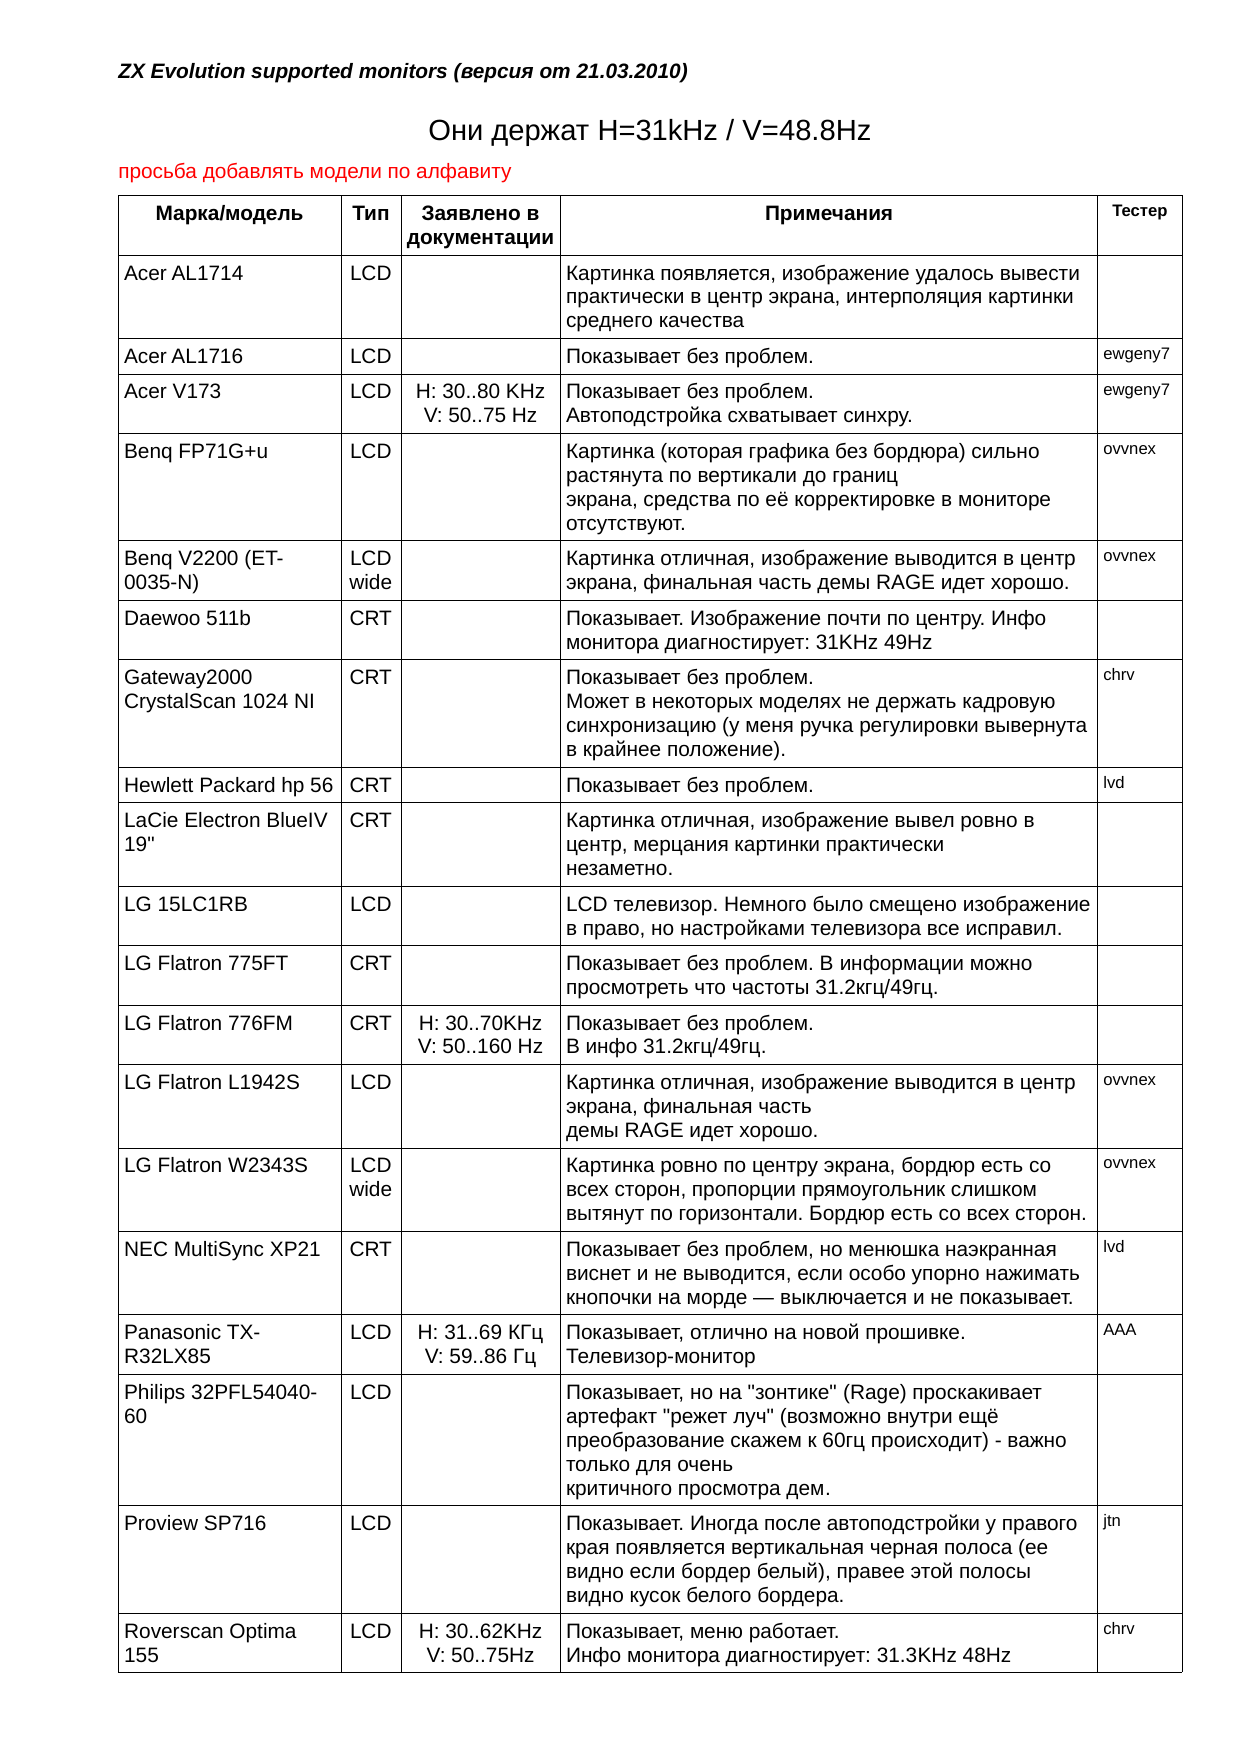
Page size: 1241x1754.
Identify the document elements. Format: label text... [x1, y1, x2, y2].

table_cell [1098, 803, 1182, 886]
table_cell [1098, 1375, 1182, 1505]
table_cell LG Flatron 775FT [119, 946, 341, 1004]
table_cell [402, 946, 560, 1004]
table_cell CRT [342, 660, 401, 767]
table_header Примечания [561, 196, 1097, 254]
table_cell [402, 339, 560, 373]
table_cell [402, 1506, 560, 1613]
table_cell LG Flatron L1942S [119, 1065, 341, 1147]
table_cell LaCie Electron BlueIV 19" [119, 803, 341, 886]
table_cell Показывает, отлично на новой прошивке. Телевизор-монитор [561, 1315, 1097, 1374]
table_cell [402, 1149, 560, 1231]
table_cell Показывает без проблем. В инфо 31.2кгц/49гц. [561, 1006, 1097, 1064]
table_cell Acer AL1716 [119, 339, 341, 373]
table_header Тестер [1098, 196, 1182, 254]
table_cell CRT [342, 1006, 401, 1064]
table_cell Показывает. Иногда после автоподстройки у правого края появляется вертикальная черная полоса (ее видно если бордер белый), правее этой полосы видно кусок белого бордера. [561, 1506, 1097, 1613]
table_cell H: 30..62KHz V: 50..75Hz [402, 1614, 560, 1672]
table_cell ovvnex [1098, 541, 1182, 600]
table_cell LCD [342, 1315, 401, 1374]
table_cell [402, 541, 560, 600]
table_cell [402, 768, 560, 802]
table_cell Roverscan Optima 155 [119, 1614, 341, 1672]
table_cell Картинка отличная, изображение выводится в центр экрана, финальная часть демы RAGE идет хорошо. [561, 1065, 1097, 1147]
table_header Тип [342, 196, 401, 254]
table_header Марка/модель [119, 196, 341, 254]
table_cell LCD [342, 1506, 401, 1613]
table_header Заявлено в документации [402, 196, 560, 254]
table_cell Показывает без проблем. Автоподстройка схватывает синхру. [561, 375, 1097, 433]
table_cell jtn [1098, 1506, 1182, 1613]
table_cell [402, 660, 560, 767]
table_cell Показывает без проблем. [561, 339, 1097, 373]
table_cell [1098, 946, 1182, 1004]
table_cell LCD [342, 1375, 401, 1505]
table_cell Картинка (которая графика без бордюра) сильно растянута по вертикали до границ экрана, средства по её корректировке в мониторе отсутствуют. [561, 434, 1097, 540]
table_cell CRT [342, 768, 401, 802]
table_cell ewgeny7 [1098, 339, 1182, 373]
table_cell LG 15LC1RB [119, 887, 341, 945]
table_cell [402, 434, 560, 540]
table_cell LCD wide [342, 1149, 401, 1231]
table_cell Показывает без проблем, но менюшка наэкранная виснет и не выводится, если особо упорно нажимать кнопочки на морде — выключается и не показывает. [561, 1232, 1097, 1314]
table_cell ovvnex [1098, 1065, 1182, 1147]
table_cell LCD [342, 256, 401, 338]
table_cell Показывает без проблем. [561, 768, 1097, 802]
text Они держат H=31kHz / V=48.8Hz [118, 112, 1181, 146]
table_cell lvd [1098, 1232, 1182, 1314]
table_cell [402, 1375, 560, 1505]
table_cell CRT [342, 601, 401, 659]
table_cell Benq FP71G+u [119, 434, 341, 540]
table_cell [1098, 601, 1182, 659]
table_cell Показывает. Изображение почти по центру. Инфо монитора диагностирует: 31KHz 49Hz [561, 601, 1097, 659]
table_cell ovvnex [1098, 1149, 1182, 1231]
table_cell CRT [342, 1232, 401, 1314]
table_cell LCD [342, 1614, 401, 1672]
table_cell ovvnex [1098, 434, 1182, 540]
table_cell LG Flatron 776FM [119, 1006, 341, 1064]
table_cell Показывает без проблем. В информации можно просмотреть что частоты 31.2кгц/49гц. [561, 946, 1097, 1004]
table_cell AAA [1098, 1315, 1182, 1374]
table_cell LCD [342, 375, 401, 433]
table_cell [402, 887, 560, 945]
table_cell CRT [342, 803, 401, 886]
table_cell H: 30..70KHz V: 50..160 Hz [402, 1006, 560, 1064]
table_cell [1098, 1006, 1182, 1064]
table_cell Panasonic TX-R32LX85 [119, 1315, 341, 1374]
table_cell [1098, 887, 1182, 945]
table_cell Acer AL1714 [119, 256, 341, 338]
table_cell Картинка ровно по центру экрана, бордюр есть со всех сторон, пропорции прямоугольник слишком вытянут по горизонтали. Бордюр есть со всех сторон. [561, 1149, 1097, 1231]
table_cell [402, 1232, 560, 1314]
table_cell Картинка отличная, изображение выводится в центр экрана, финальная часть демы RAGE идет хорошо. [561, 541, 1097, 600]
table_cell ewgeny7 [1098, 375, 1182, 433]
table_cell LCD [342, 887, 401, 945]
table_cell LCD [342, 434, 401, 540]
table_cell Показывает без проблем. Может в некоторых моделях не держать кадровую синхронизацию (у меня ручка регулировки вывернута в крайнее положение). [561, 660, 1097, 767]
table_cell [402, 803, 560, 886]
table_cell [402, 256, 560, 338]
table_cell Benq V2200 (ET-0035-N) [119, 541, 341, 600]
table_cell H: 30..80 KHz V: 50..75 Hz [402, 375, 560, 433]
table_cell Gateway2000 CrystalScan 1024 NI [119, 660, 341, 767]
table_cell Acer V173 [119, 375, 341, 433]
table_cell Proview SP716 [119, 1506, 341, 1613]
table_cell Показывает, но на "зонтике" (Rage) проскакивает артефакт "режет луч" (возможно внутри ещё преобразование скажем к 60гц происходит) - важно только для очень критичного просмотра дем. [561, 1375, 1097, 1505]
table_cell [402, 601, 560, 659]
table_cell Картинка отличная, изображение вывел ровно в центр, мерцания картинки практически незаметно. [561, 803, 1097, 886]
table_cell Показывает, меню работает. Инфо монитора диагностирует: 31.3KHz 48Hz [561, 1614, 1097, 1672]
table_cell Daewoo 511b [119, 601, 341, 659]
table_cell CRT [342, 946, 401, 1004]
table_cell Картинка появляется, изображение удалось вывести практически в центр экрана, интерполяция картинки среднего качества [561, 256, 1097, 338]
table_cell LCD [342, 1065, 401, 1147]
table_cell chrv [1098, 1614, 1182, 1672]
table_cell [402, 1065, 560, 1147]
table_cell LCD телевизор. Немного было смещено изображение в право, но настройками телевизора все исправил. [561, 887, 1097, 945]
table_cell Hewlett Packard hp 56 [119, 768, 341, 802]
table_cell LG Flatron W2343S [119, 1149, 341, 1231]
table_cell chrv [1098, 660, 1182, 767]
table_cell LCD wide [342, 541, 401, 600]
table_cell H: 31..69 КГц V: 59..86 Гц [402, 1315, 560, 1374]
text просьба добавлять модели по алфавиту [118, 158, 1181, 182]
table_cell Philips 32PFL54040-60 [119, 1375, 341, 1505]
table_cell LCD [342, 339, 401, 373]
table_cell lvd [1098, 768, 1182, 802]
table_cell NEC MultiSync XP21 [119, 1232, 341, 1314]
table_cell [1098, 256, 1182, 338]
